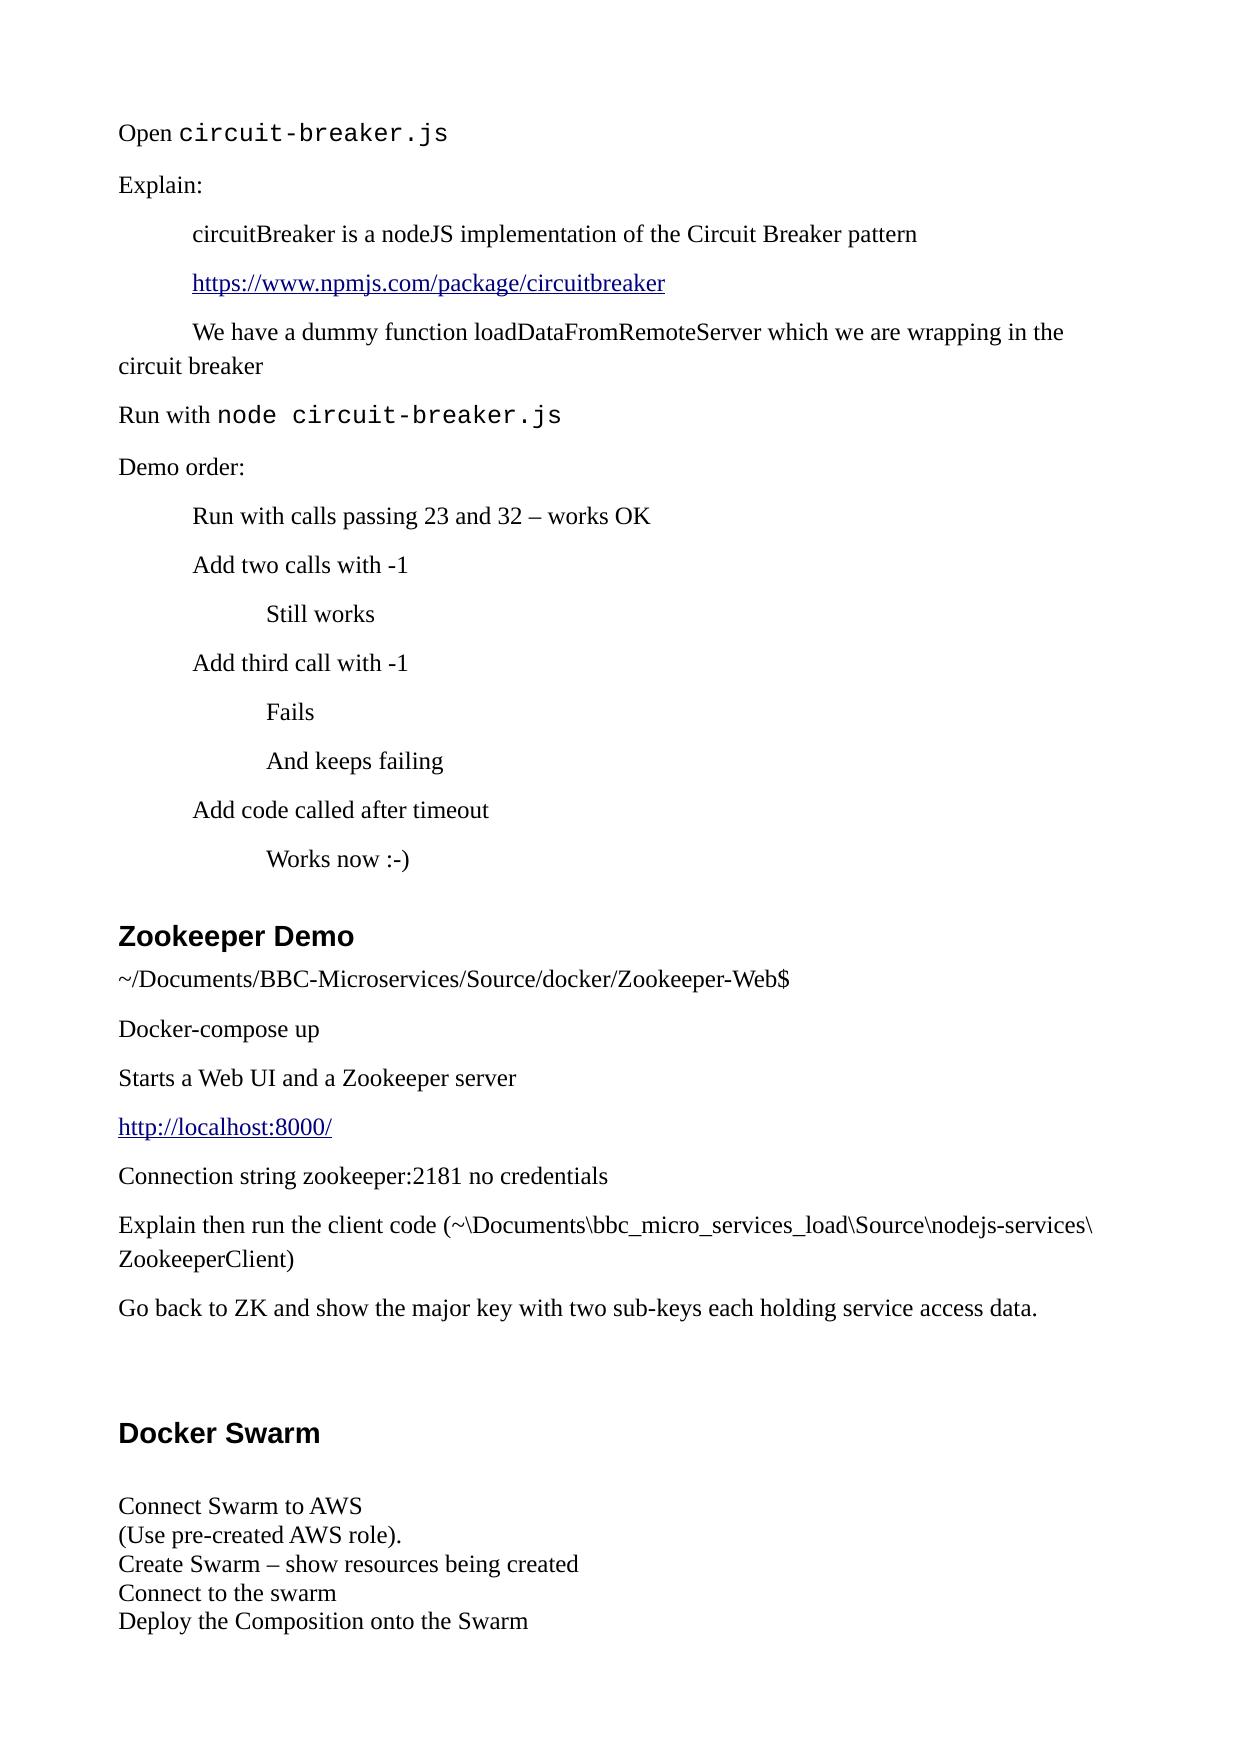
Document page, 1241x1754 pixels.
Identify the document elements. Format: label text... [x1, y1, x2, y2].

text Connect Swarm to AWS [118, 1491, 1122, 1520]
text Connection string zookeeper:2181 no credentials [118, 1161, 1122, 1189]
text Demo order: [118, 452, 1122, 481]
text Connect to the swarm [118, 1578, 1122, 1606]
text Explain then run the client code (~\Documents\bbc_micro_services_load\Source\nodejs-services\ZookeeperClient) [118, 1210, 1122, 1273]
text ~/Documents/BBC-Microservices/Source/docker/Zookeeper-Web$ [118, 964, 1122, 993]
text http://localhost:8000/ [118, 1112, 1122, 1141]
text Run with calls passing 23 and 32 – works OK [118, 501, 1122, 530]
text circuitBreaker is a nodeJS implementation of the Circuit Breaker pattern [118, 219, 1122, 247]
text Run with node circuit-breaker.js [118, 400, 1122, 431]
text Fails [118, 697, 1122, 726]
text We have a dummy function loadDataFromRemoteServer which we are wrapping in the circuit breaker [118, 317, 1122, 380]
text Docker-compose up [118, 1014, 1122, 1042]
text And keeps failing [118, 746, 1122, 775]
text https://www.npmjs.com/package/circuitbreaker [118, 268, 1122, 297]
text Deploy the Composition onto the Swarm [118, 1606, 1122, 1635]
text (Use pre-created AWS role). [118, 1520, 1122, 1549]
text Add third call with -1 [118, 648, 1122, 677]
text Starts a Web UI and a Zookeeper server [118, 1063, 1122, 1091]
subtitle Zookeeper Demo [118, 918, 1122, 952]
text Create Swarm – show resources being created [118, 1549, 1122, 1578]
text Add two calls with -1 [118, 550, 1122, 579]
text Works now :-) [118, 844, 1122, 873]
subtitle Docker Swarm [118, 1417, 1122, 1450]
text Add code called after timeout [118, 795, 1122, 824]
text Go back to ZK and show the major key with two sub-keys each holding service access data. [118, 1293, 1122, 1322]
text Explain: [118, 170, 1122, 198]
text Still works [118, 599, 1122, 628]
text Open circuit-breaker.js [118, 118, 1122, 149]
